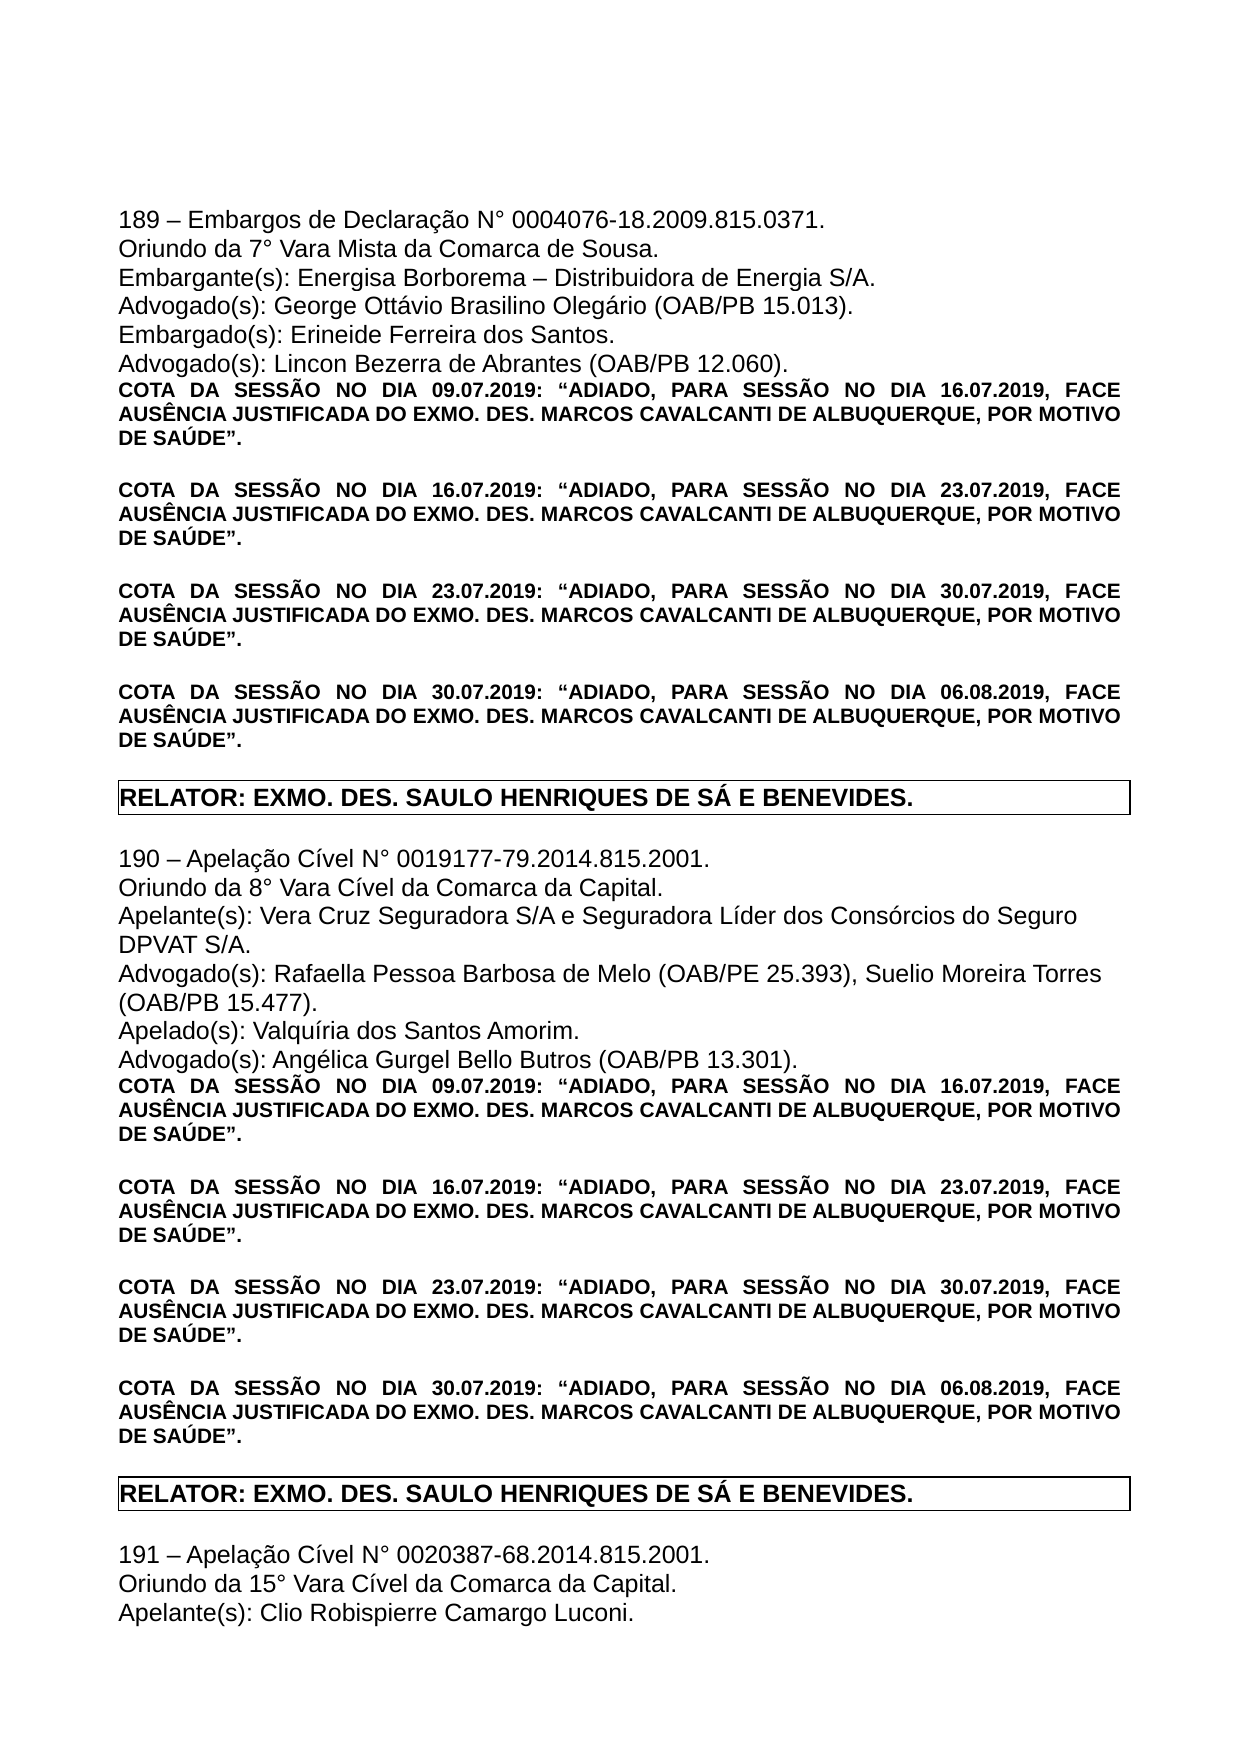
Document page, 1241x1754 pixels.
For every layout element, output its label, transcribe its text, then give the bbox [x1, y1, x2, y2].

text COTA DA SESSÃO NO DIA 09.07.2019: “ADIADO, PARA SESSÃO NO DIA 16.07.2019, FACE AUSÊNCIA JUSTIFICADA DO EXMO. DES. MARCOS CAVALCANTI DE ALBUQUERQUE, POR MOTIVO DE SAÚDE”. [118, 378, 1122, 449]
text COTA DA SESSÃO NO DIA 09.07.2019: “ADIADO, PARA SESSÃO NO DIA 16.07.2019, FACE AUSÊNCIA JUSTIFICADA DO EXMO. DES. MARCOS CAVALCANTI DE ALBUQUERQUE, POR MOTIVO DE SAÚDE”. [118, 1074, 1122, 1146]
text Apelante(s): Clio Robispierre Camargo Luconi. [118, 1598, 1122, 1626]
text Advogado(s): Angélica Gurgel Bello Butros (OAB/PB 13.301). [118, 1045, 1122, 1074]
text Oriundo da 7° Vara Mista da Comarca de Sousa. [118, 234, 1122, 263]
text COTA DA SESSÃO NO DIA 30.07.2019: “ADIADO, PARA SESSÃO NO DIA 06.08.2019, FACE AUSÊNCIA JUSTIFICADA DO EXMO. DES. MARCOS CAVALCANTI DE ALBUQUERQUE, POR MOTIVO DE SAÚDE”. [118, 679, 1122, 751]
text COTA DA SESSÃO NO DIA 16.07.2019: “ADIADO, PARA SESSÃO NO DIA 23.07.2019, FACE AUSÊNCIA JUSTIFICADA DO EXMO. DES. MARCOS CAVALCANTI DE ALBUQUERQUE, POR MOTIVO DE SAÚDE”. [118, 1174, 1122, 1246]
text Advogado(s): Lincon Bezerra de Abrantes (OAB/PB 12.060). [118, 349, 1122, 378]
text Oriundo da 8° Vara Cível da Comarca da Capital. [118, 873, 1122, 901]
text Advogado(s): George Ottávio Brasilino Olegário (OAB/PB 15.013). [118, 291, 1122, 320]
text Apelado(s): Valquíria dos Santos Amorim. [118, 1016, 1122, 1045]
text Apelante(s): Vera Cruz Seguradora S/A e Seguradora Líder dos Consórcios do Seguro DPVAT S/A. [118, 901, 1122, 959]
text Embargante(s): Energisa Borborema – Distribuidora de Energia S/A. [118, 263, 1122, 291]
text Embargado(s): Erineide Ferreira dos Santos. [118, 320, 1122, 349]
text 191 – Apelação Cível N° 0020387-68.2014.815.2001. [118, 1540, 1122, 1569]
text 190 – Apelação Cível N° 0019177-79.2014.815.2001. [118, 844, 1122, 873]
text RELATOR: EXMO. DES. SAULO HENRIQUES DE SÁ E BENEVIDES. [119, 781, 1129, 814]
text Oriundo da 15° Vara Cível da Comarca da Capital. [118, 1569, 1122, 1598]
text Advogado(s): Rafaella Pessoa Barbosa de Melo (OAB/PE 25.393), Suelio Moreira Torres (OAB/PB 15.477). [118, 959, 1122, 1016]
text COTA DA SESSÃO NO DIA 23.07.2019: “ADIADO, PARA SESSÃO NO DIA 30.07.2019, FACE AUSÊNCIA JUSTIFICADA DO EXMO. DES. MARCOS CAVALCANTI DE ALBUQUERQUE, POR MOTIVO DE SAÚDE”. [118, 579, 1122, 651]
text COTA DA SESSÃO NO DIA 23.07.2019: “ADIADO, PARA SESSÃO NO DIA 30.07.2019, FACE AUSÊNCIA JUSTIFICADA DO EXMO. DES. MARCOS CAVALCANTI DE ALBUQUERQUE, POR MOTIVO DE SAÚDE”. [118, 1275, 1122, 1347]
text COTA DA SESSÃO NO DIA 30.07.2019: “ADIADO, PARA SESSÃO NO DIA 06.08.2019, FACE AUSÊNCIA JUSTIFICADA DO EXMO. DES. MARCOS CAVALCANTI DE ALBUQUERQUE, POR MOTIVO DE SAÚDE”. [118, 1376, 1122, 1448]
text COTA DA SESSÃO NO DIA 16.07.2019: “ADIADO, PARA SESSÃO NO DIA 23.07.2019, FACE AUSÊNCIA JUSTIFICADA DO EXMO. DES. MARCOS CAVALCANTI DE ALBUQUERQUE, POR MOTIVO DE SAÚDE”. [118, 478, 1122, 550]
text 189 – Embargos de Declaração N° 0004076-18.2009.815.0371. [118, 205, 1122, 234]
text RELATOR: EXMO. DES. SAULO HENRIQUES DE SÁ E BENEVIDES. [119, 1478, 1129, 1510]
